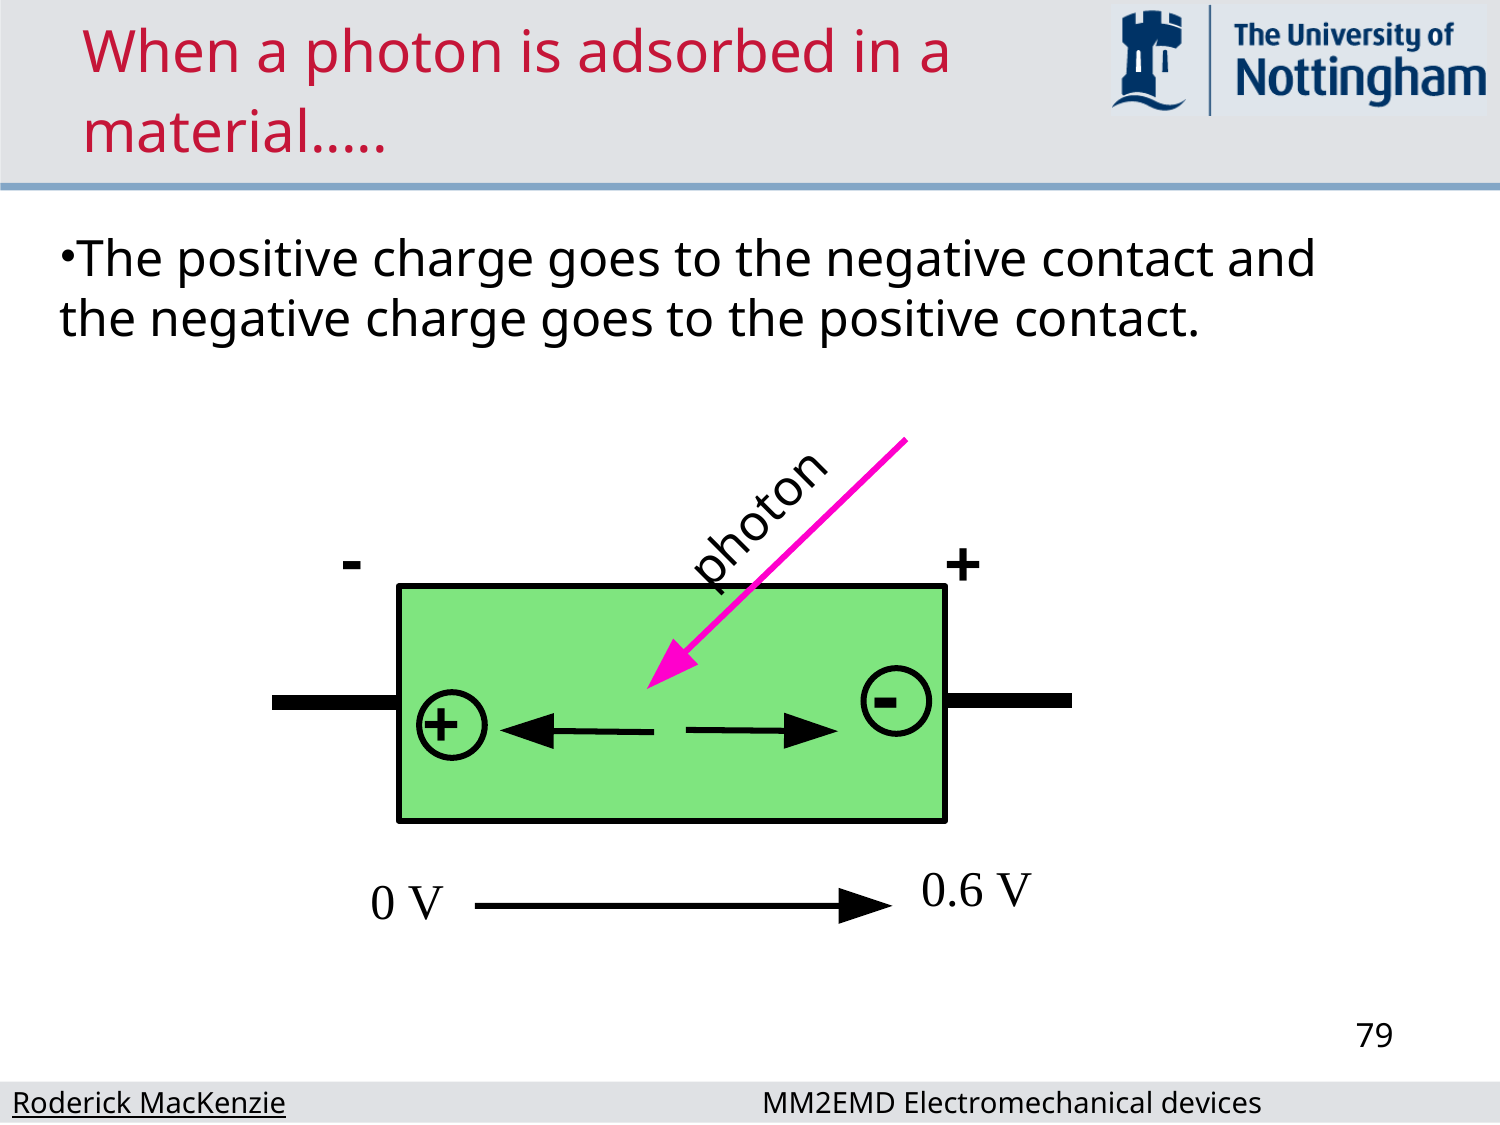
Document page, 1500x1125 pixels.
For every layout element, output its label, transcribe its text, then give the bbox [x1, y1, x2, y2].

text_box + [906, 514, 1051, 650]
text_box - [303, 509, 449, 645]
text_box - [829, 635, 974, 771]
text_box 0 V [355, 861, 496, 937]
text_box The positive charge goes to the negative contact and the negative charge goes to the positive contact. [44, 218, 1377, 414]
text_box [1340, 1006, 1500, 1077]
text_box + [384, 674, 529, 810]
picture [1111, 4, 1487, 116]
text_box [398, 586, 946, 821]
title When a photon is adsorbed in a material..... [67, 14, 1135, 166]
text_box photon [646, 385, 930, 669]
text_box 0.6 V [906, 848, 1046, 924]
text_box [272, 695, 384, 710]
text_box [974, 693, 1072, 708]
